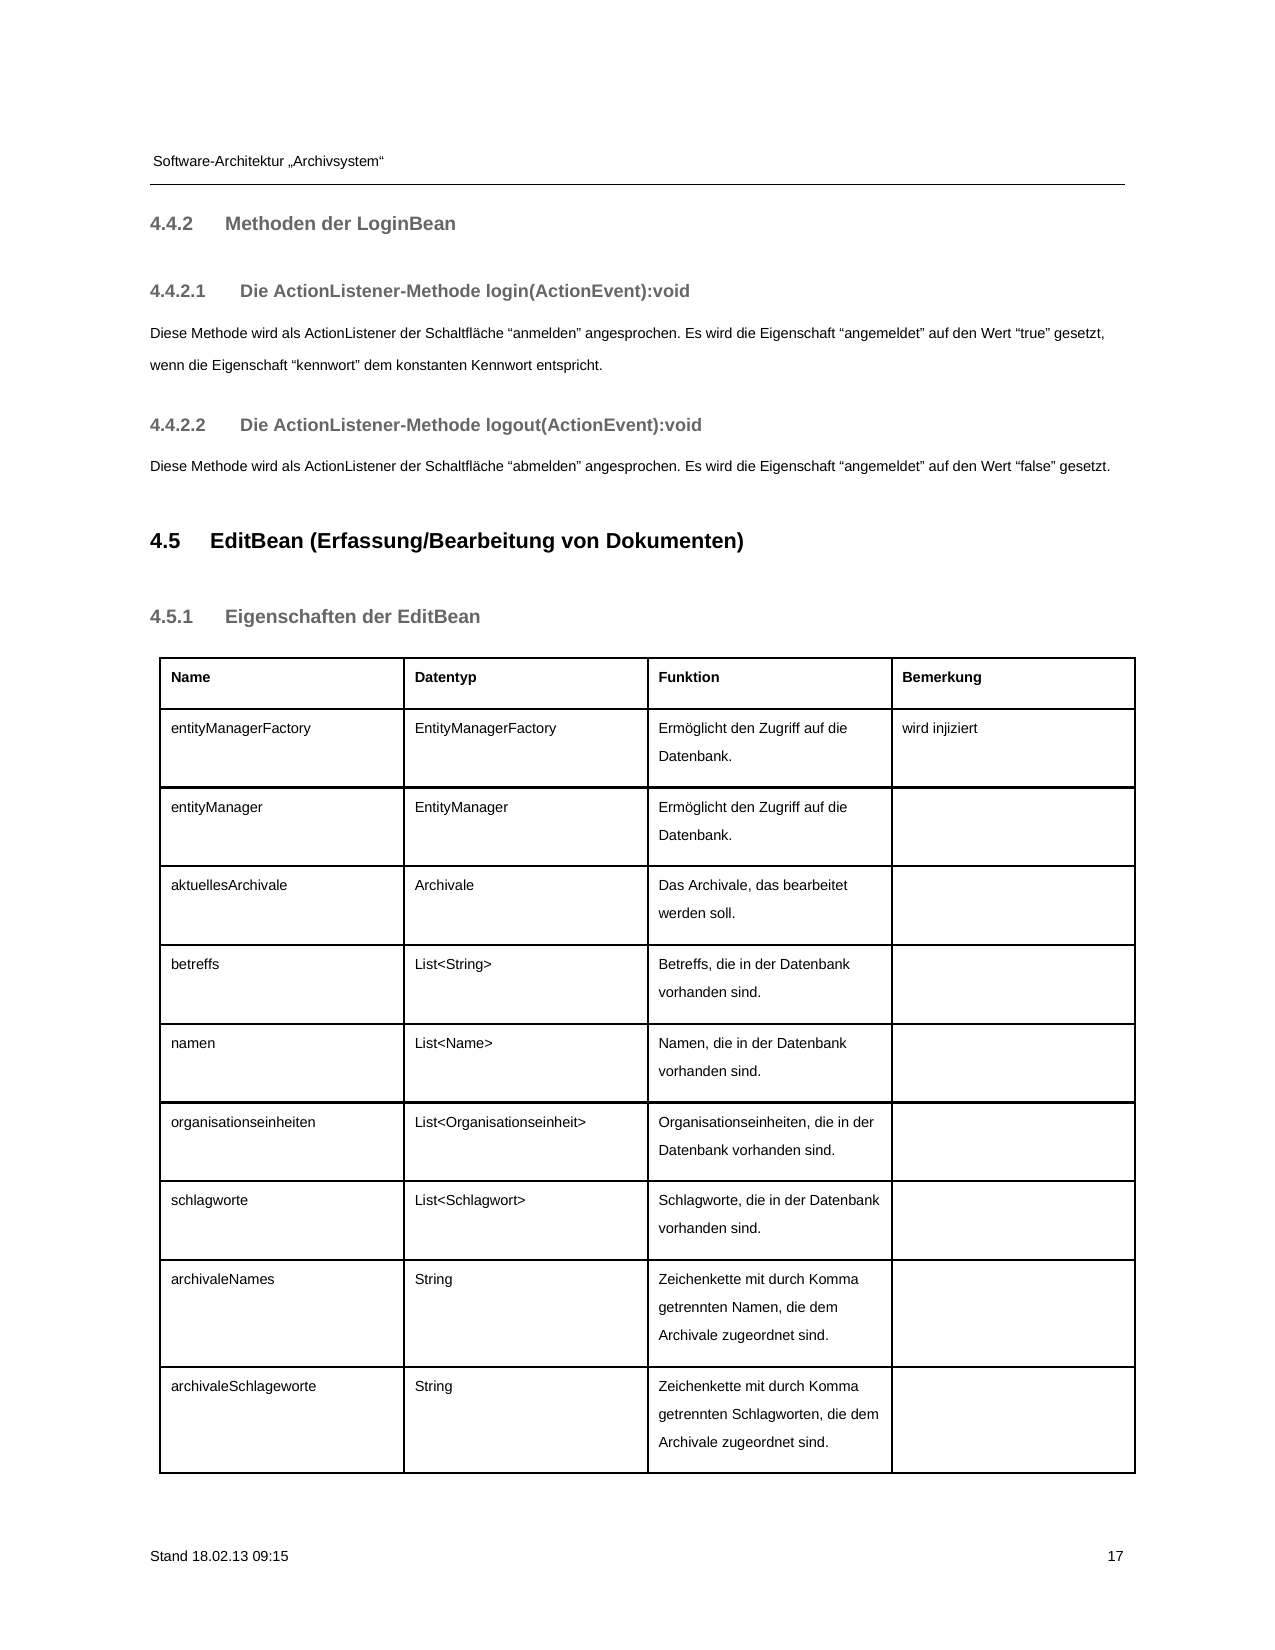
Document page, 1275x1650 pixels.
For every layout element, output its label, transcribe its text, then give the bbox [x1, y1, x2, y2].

text Diese Methode wird als ActionListener der Schaltfläche “anmelden” angesprochen. Es wird die Eigenschaft “angemeldet” auf den Wert “true” gesetzt, wenn die Eigenschaft “kennwort” dem konstanten Kennwort entspricht. [150, 325, 1125, 385]
table_cell Zeichenkette mit durch Komma getrennten Schlagworten, die dem Archivale zugeordnet sind. [649, 1368, 891, 1472]
table_header Name [161, 659, 403, 708]
table_cell [893, 1104, 1134, 1180]
table_cell Schlagworte, die in der Datenbank vorhanden sind. [649, 1182, 891, 1259]
table_cell [893, 1261, 1134, 1366]
subtitle Die ActionListener-Methode logout(ActionEvent):void [150, 414, 1125, 449]
table_cell [893, 1182, 1134, 1259]
table_cell List<String> [405, 946, 647, 1023]
table_header Bemerkung [893, 659, 1134, 708]
table_cell [893, 1368, 1134, 1472]
table_cell archivaleSchlageworte [161, 1368, 403, 1472]
table_cell namen [161, 1025, 403, 1101]
table_cell Organisationseinheiten, die in der Datenbank vorhanden sind. [649, 1104, 891, 1180]
table_cell archivaleNames [161, 1261, 403, 1366]
table_cell EntityManagerFactory [405, 710, 647, 786]
table_cell List<Organisationseinheit> [405, 1104, 647, 1180]
table_cell EntityManager [405, 789, 647, 865]
table_cell Namen, die in der Datenbank vorhanden sind. [649, 1025, 891, 1101]
table_cell Ermöglicht den Zugriff auf die Datenbank. [649, 710, 891, 786]
table_cell entityManagerFactory [161, 710, 403, 786]
table_cell String [405, 1261, 647, 1366]
table_cell Zeichenkette mit durch Komma getrennten Namen, die dem Archivale zugeordnet sind. [649, 1261, 891, 1366]
table_header Funktion [649, 659, 891, 708]
subtitle Methoden der LoginBean [150, 213, 1125, 251]
table_cell Archivale [405, 867, 647, 944]
table_cell schlagworte [161, 1182, 403, 1259]
table_cell organisationseinheiten [161, 1104, 403, 1180]
table_cell aktuellesArchivale [161, 867, 403, 944]
subtitle Die ActionListener-Methode login(ActionEvent):void [150, 281, 1125, 316]
table_cell List<Schlagwort> [405, 1182, 647, 1259]
table_cell Ermöglicht den Zugriff auf die Datenbank. [649, 789, 891, 865]
table_header Datentyp [405, 659, 647, 708]
table_cell [893, 867, 1134, 944]
table_cell List<Name> [405, 1025, 647, 1101]
table_cell [893, 1025, 1134, 1101]
subtitle Eigenschaften der EditBean [150, 606, 1125, 643]
table_cell entityManager [161, 789, 403, 865]
table_cell String [405, 1368, 647, 1472]
table_cell betreffs [161, 946, 403, 1023]
table_cell wird injiziert [893, 710, 1134, 786]
table_cell [893, 946, 1134, 1023]
text Diese Methode wird als ActionListener der Schaltfläche “abmelden” angesprochen. Es wird die Eigenschaft “angemeldet” auf den Wert “false” gesetzt. [150, 459, 1125, 487]
table_cell Betreffs, die in der Datenbank vorhanden sind. [649, 946, 891, 1023]
subtitle EditBean (Erfassung/Bearbeitung von Dokumenten) [150, 528, 1125, 570]
table_cell Das Archivale, das bearbeitet werden soll. [649, 867, 891, 944]
table_cell [893, 789, 1134, 865]
